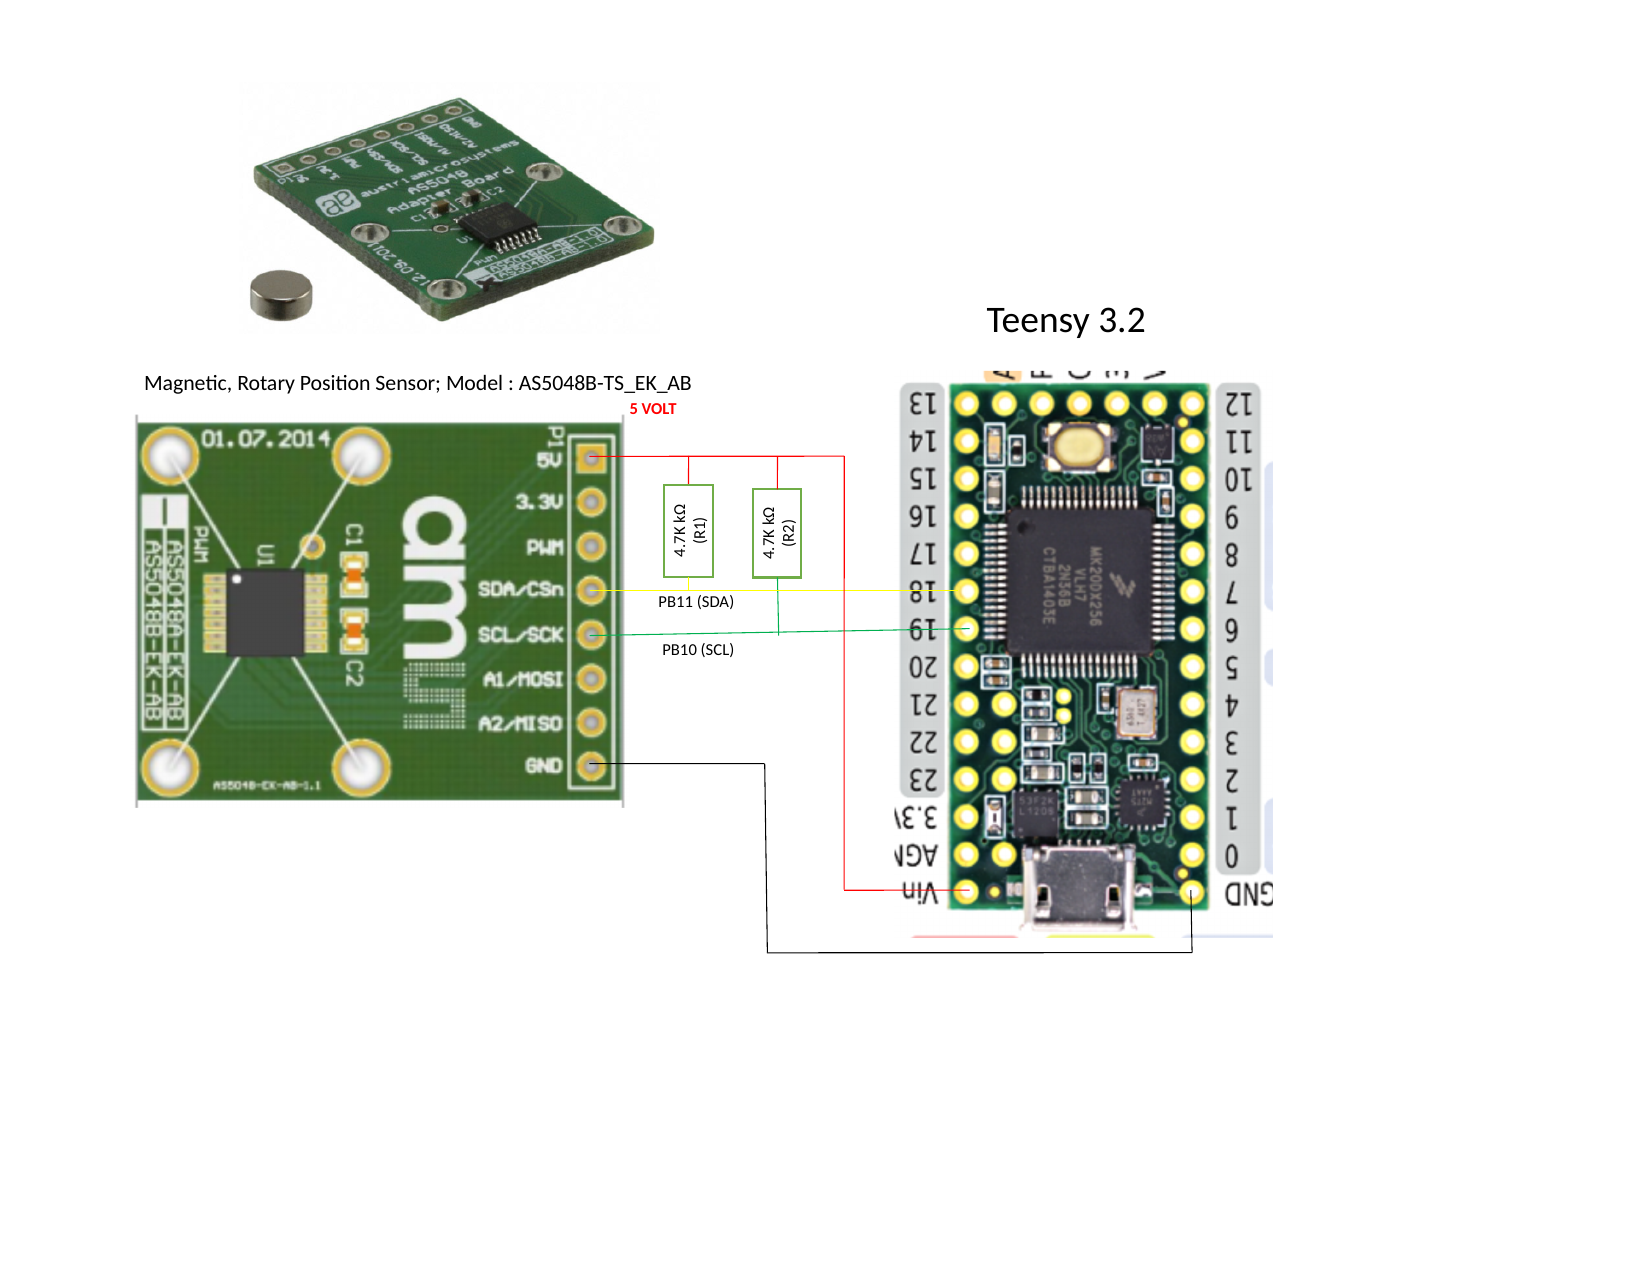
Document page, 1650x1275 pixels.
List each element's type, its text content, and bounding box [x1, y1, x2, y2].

picture [239, 82, 660, 334]
text_box 4.7K kΩ (R1) [664, 485, 713, 577]
text_box 5 VOLT [614, 403, 692, 426]
picture [894, 370, 1273, 938]
picture [131, 414, 630, 808]
text_box PB11 (SDA) [643, 583, 750, 590]
text_box PB10 (SCL) [647, 634, 750, 667]
text_box Teensy 3.2 [971, 287, 1161, 348]
text_box 4.7K kΩ (R2) [753, 489, 802, 578]
text_box Magnetic, Rotary Position Sensor; Model : AS5048B-TS_EK_AB [129, 361, 708, 403]
text_box PB11 (SDA) [643, 591, 750, 619]
